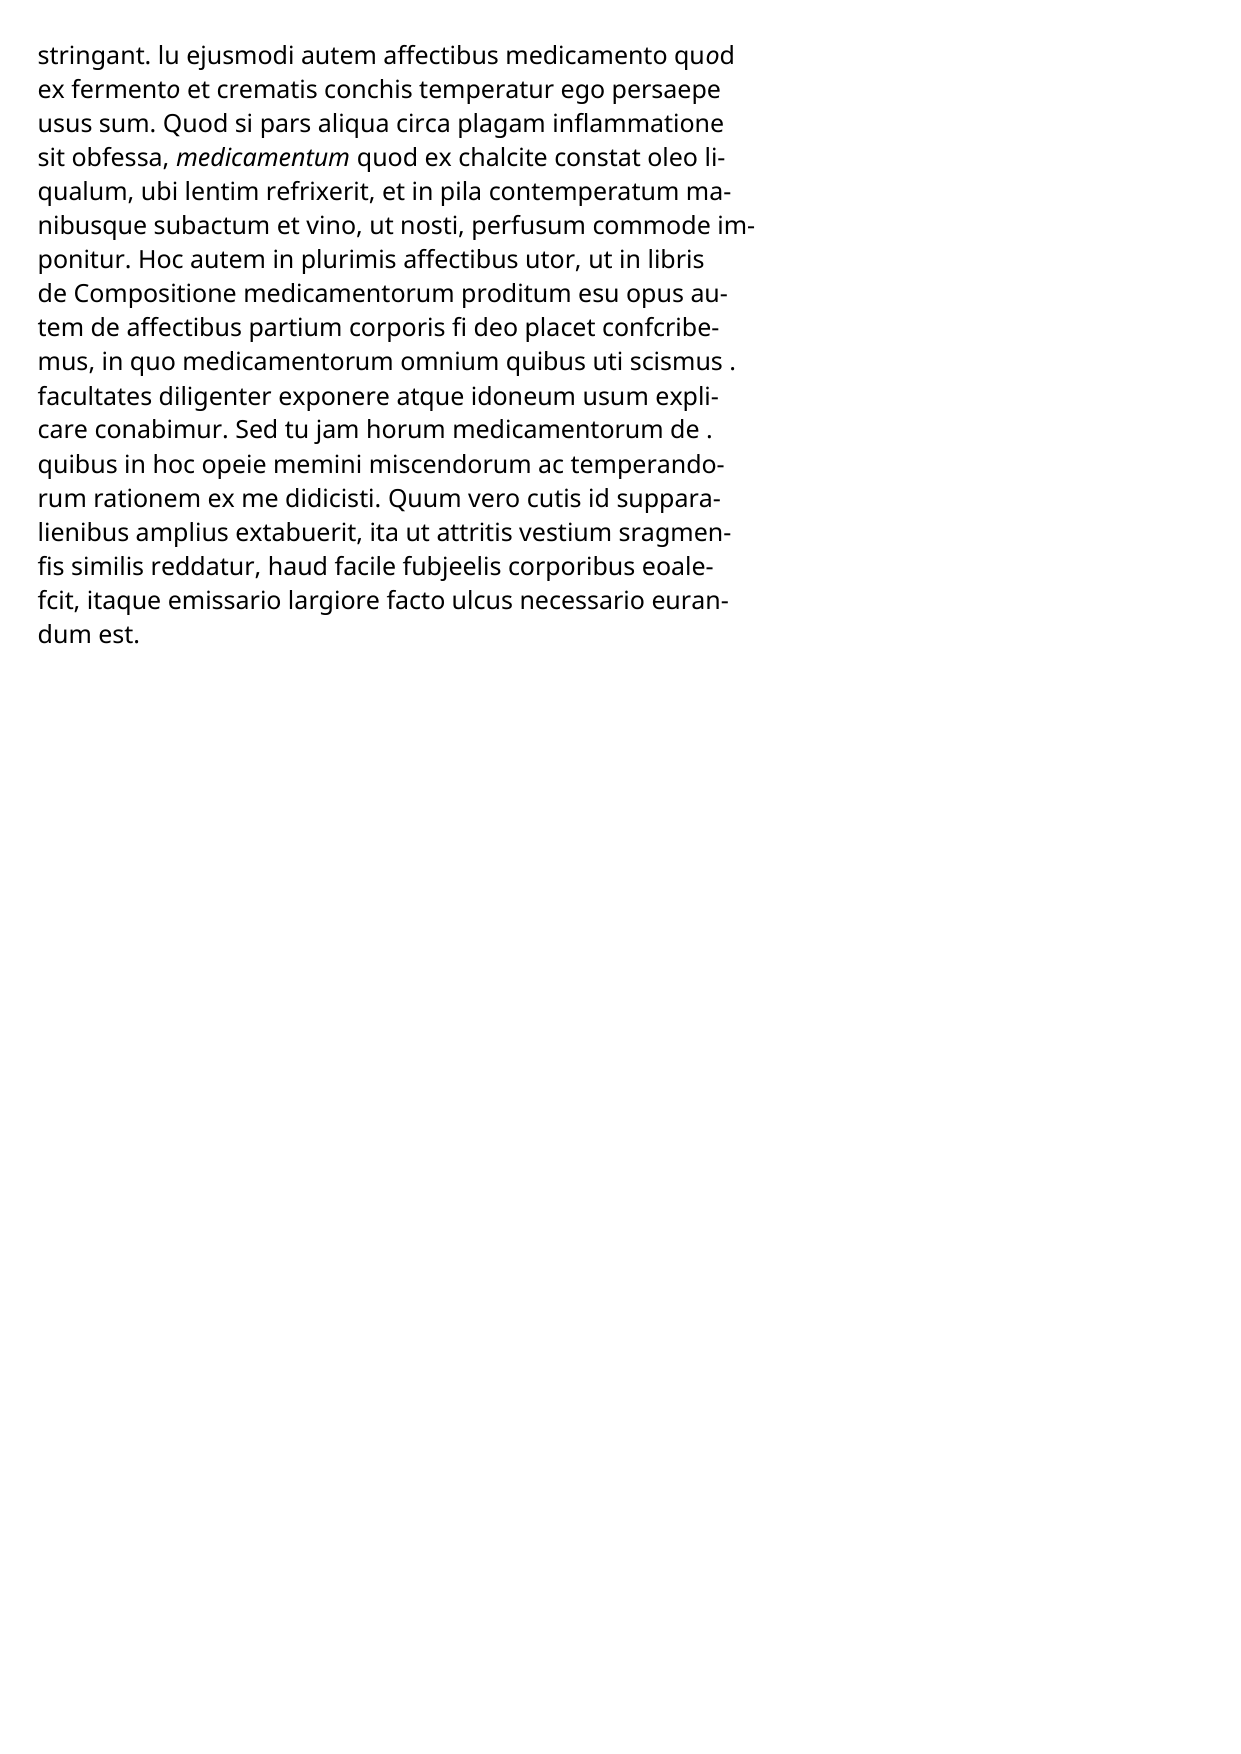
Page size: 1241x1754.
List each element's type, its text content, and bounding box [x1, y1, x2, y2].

text stringant. lu ejusmodi autem affectibus medicamento quod ex fermento et crematis conchis temperatur ego persaepe usus sum. Quod si pars aliqua circa plagam inflammatione sit obfessa, medicamentum quod ex chalcite constat oleo li- qualum, ubi lentim refrixerit, et in pila contemperatum ma- nibusque subactum et vino, ut nosti, perfusum commode im- ponitur. Hoc autem in plurimis affectibus utor, ut in libris de Compositione medicamentorum proditum esu opus au- tem de affectibus partium corporis fi deo placet confcribe- mus, in quo medicamentorum omnium quibus uti scismus . facultates diligenter exponere atque idoneum usum expli- care conabimur. Sed tu jam horum medicamentorum de . quibus in hoc opeie memini miscendorum ac temperando- rum rationem ex me didicisti. Quum vero cutis id suppara- lienibus amplius extabuerit, ita ut attritis vestium sragmen- fis similis reddatur, haud facile fubjeelis corporibus eoale- fcit, itaque emissario largiore facto ulcus necessario euran- dum est. [37, 37, 1203, 651]
